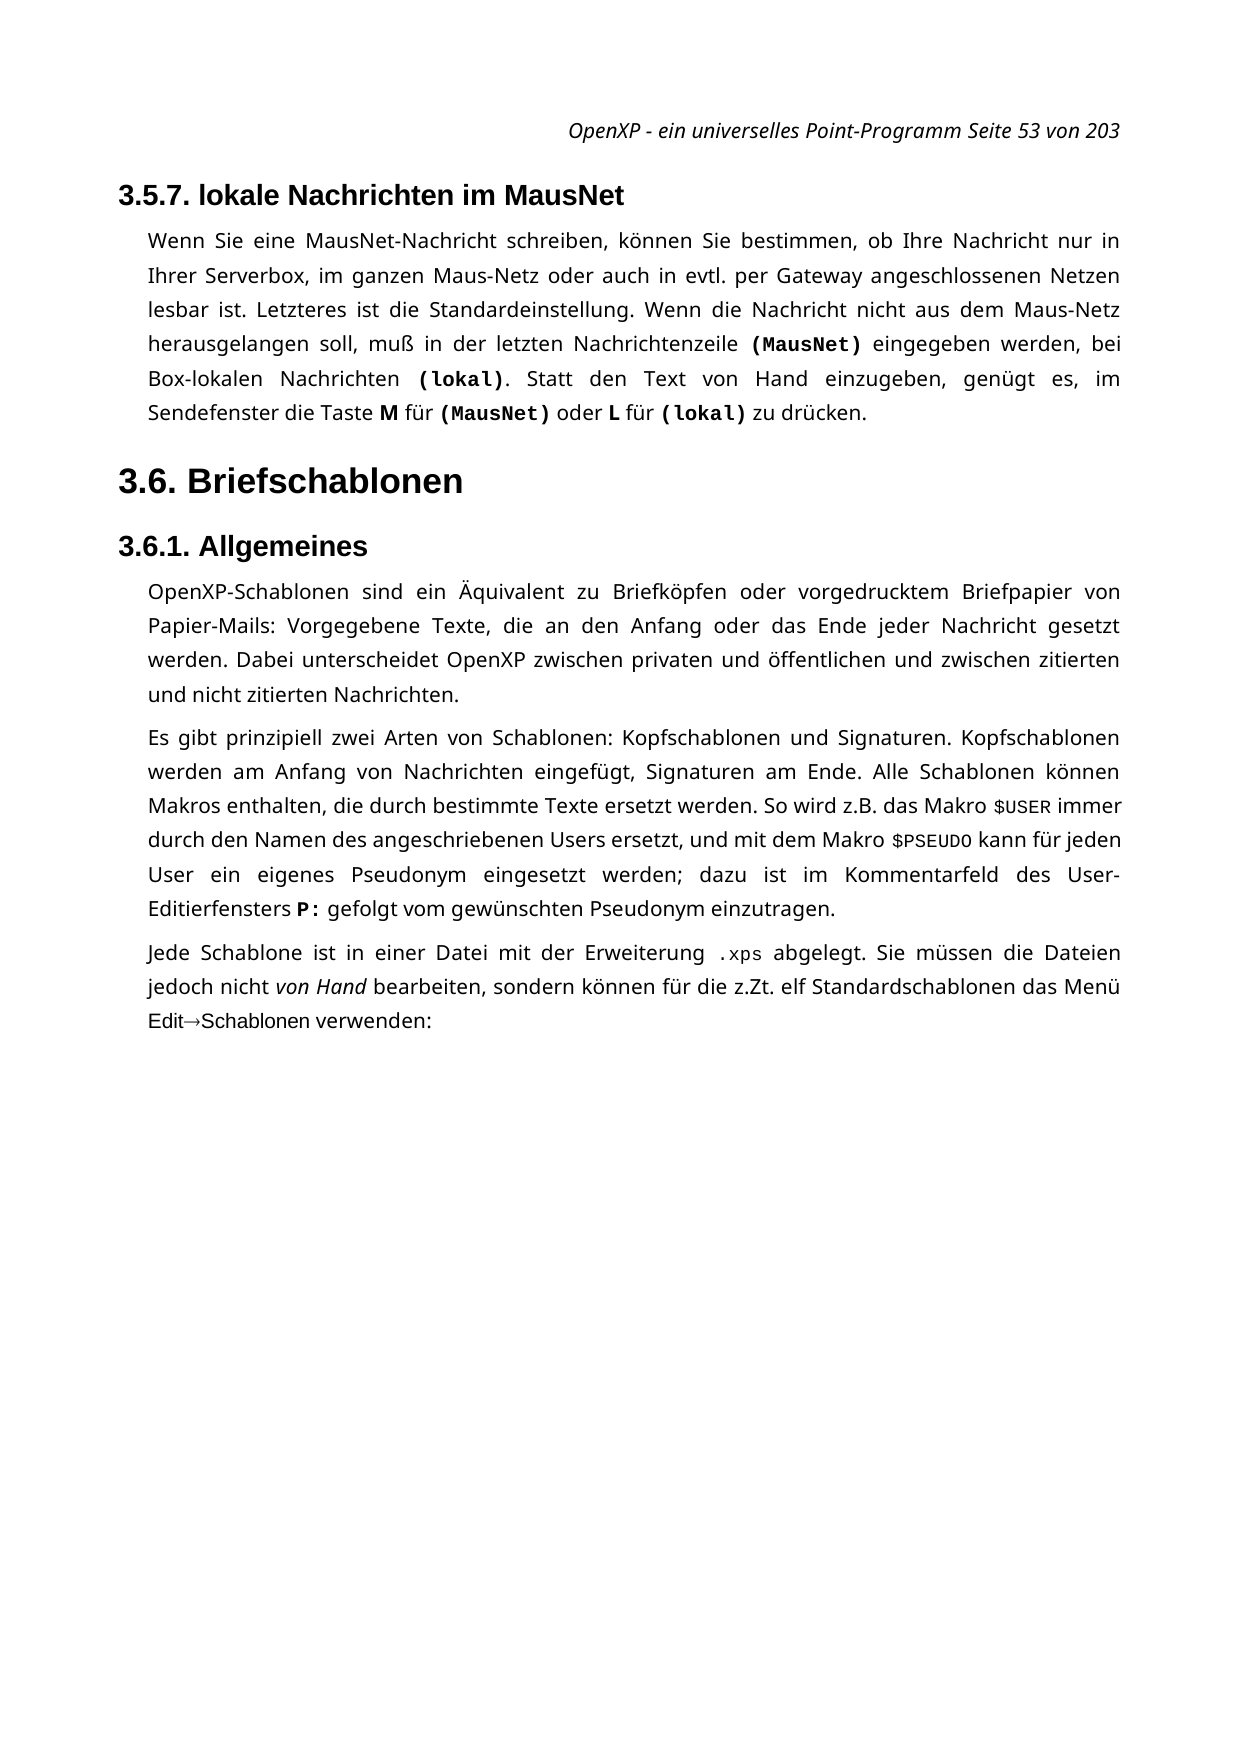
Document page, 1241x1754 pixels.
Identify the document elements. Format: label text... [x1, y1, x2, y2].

text OpenXP-Schablonen sind ein Äquivalent zu Briefköpfen oder vorgedrucktem Briefpapier von Papier-Mails: Vorgegebene Texte, die an den Anfang oder das Ende jeder Nachricht gesetzt werden. Dabei unterscheidet OpenXP zwischen privaten und öffentlichen und zwischen zitierten und nicht zitierten Nachrichten. [148, 577, 1122, 708]
text Jede Schablone ist in einer Datei mit der Erweiterung .xps abgelegt. Sie müssen die Dateien jedoch nicht von Hand bearbeiten, sondern können für die z.Zt. elf Standardschablonen das Menü Edit®Schablonen verwenden: [148, 937, 1122, 1034]
text Wenn Sie eine MausNet-Nachricht schreiben, können Sie bestimmen, ob Ihre Nachricht nur in Ihrer Serverbox, im ganzen Maus-Netz oder auch in evtl. per Gateway angeschlossenen Netzen lesbar ist. Letzteres ist die Standardeinstellung. Wenn die Nachricht nicht aus dem Maus-Netz herausgelangen soll, muß in der letzten Nachrichtenzeile (MausNet) eingegeben werden, bei Box-lokalen Nachrichten (lokal). Statt den Text von Hand einzugeben, genügt es, im Sendefenster die Taste M für (MausNet) oder L für (lokal) zu drücken. [148, 226, 1122, 427]
subtitle 3.5.7. lokale Nachrichten im MausNet [118, 173, 1122, 212]
text Es gibt prinzipiell zwei Arten von Schablonen: Kopfschablonen und Signaturen. Kopfschablonen werden am Anfang von Nachrichten eingefügt, Signaturen am Ende. Alle Schablonen können Makros enthalten, die durch bestimmte Texte ersetzt werden. So wird z.B. das Makro $USER immer durch den Namen des angeschriebenen Users ersetzt, und mit dem Makro $PSEUDO kann für jeden User ein eigenes Pseudonym eingesetzt werden; dazu ist im Kommentarfeld des User-Editierfensters P: gefolgt vom gewünschten Pseudonym einzutragen. [148, 723, 1122, 923]
subtitle 3.6. Briefschablonen [118, 454, 1122, 501]
subtitle 3.6.1. Allgemeines [118, 523, 1122, 562]
